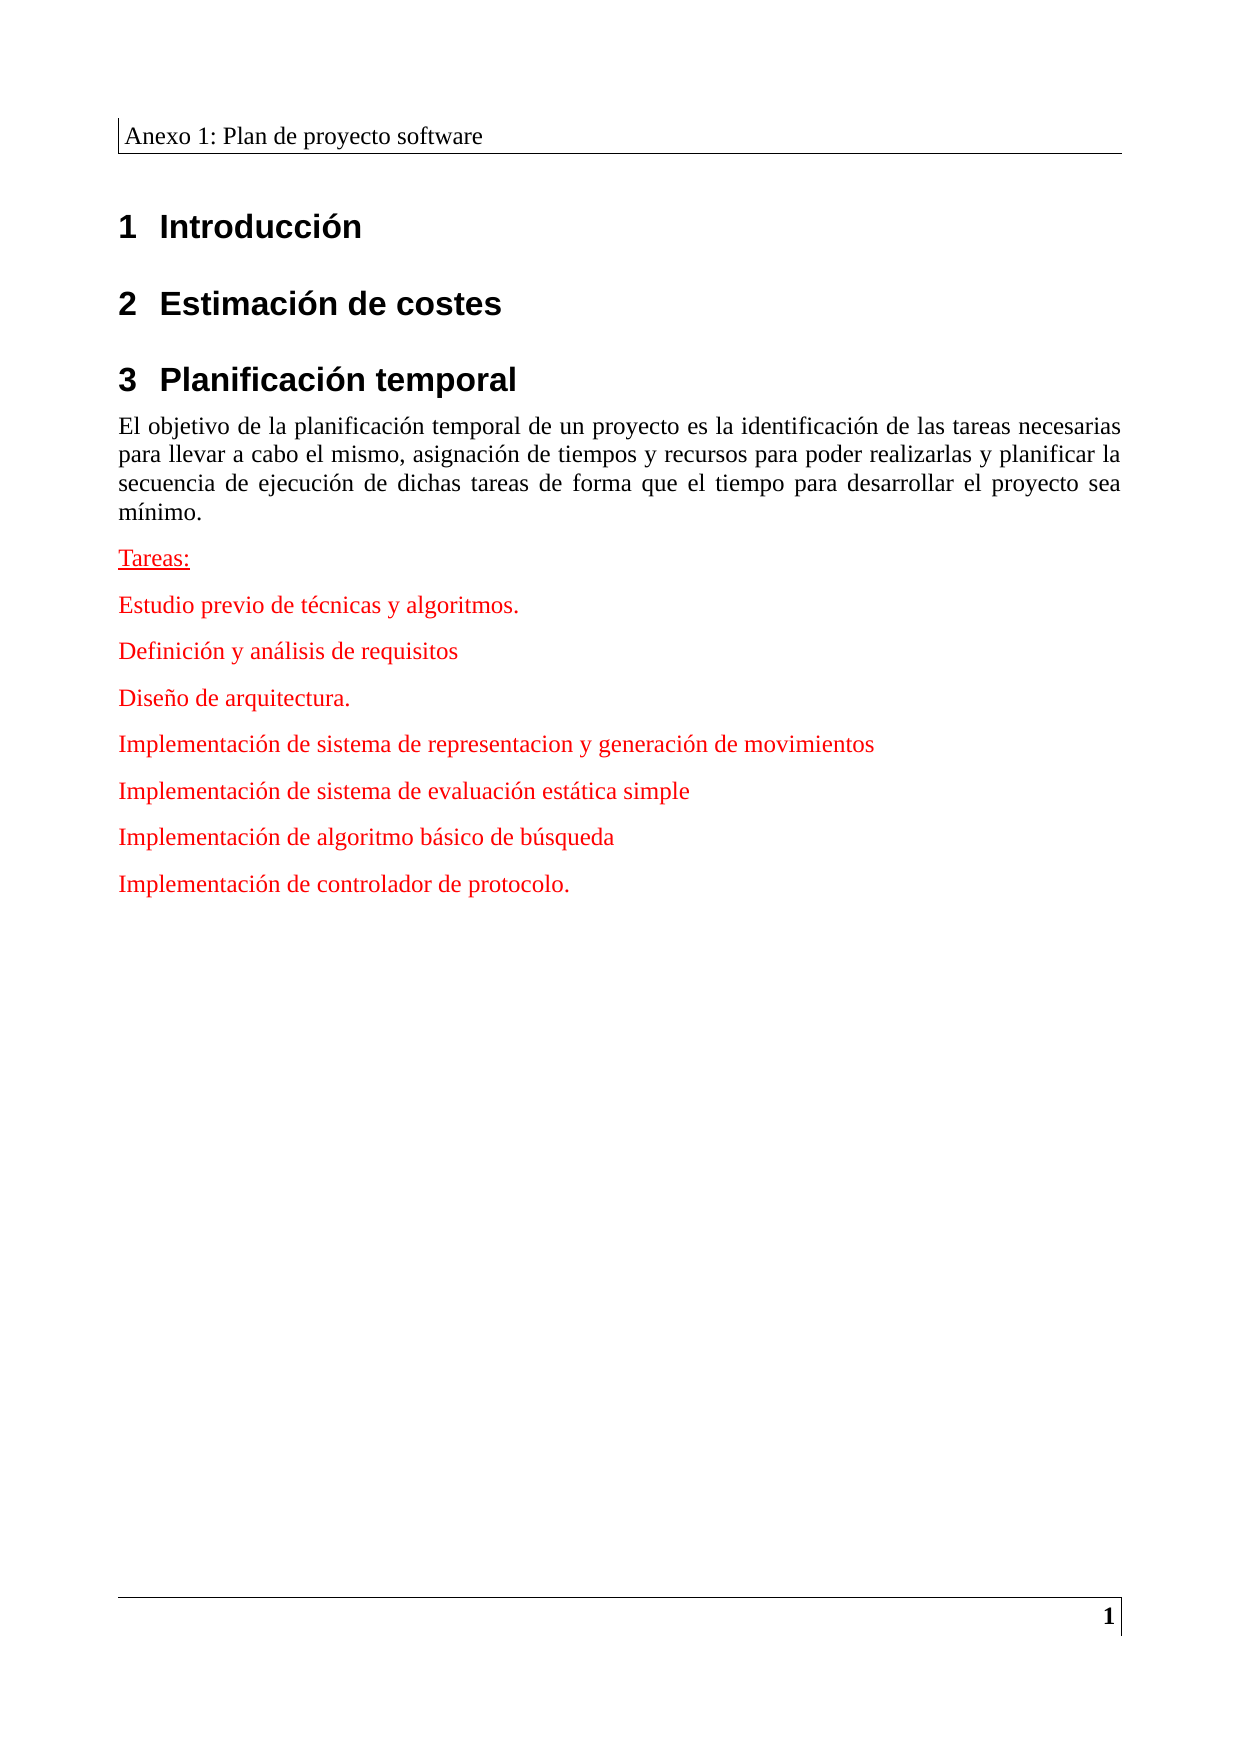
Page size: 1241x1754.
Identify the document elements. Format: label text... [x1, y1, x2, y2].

text Implementación de sistema de evaluación estática simple [118, 776, 1122, 804]
text Definición y análisis de requisitos [118, 636, 1122, 665]
text El objetivo de la planificación temporal de un proyecto es la identificación de las tareas necesarias para llevar a cabo el mismo, asignación de tiempos y recursos para poder realizarlas y planificar la secuencia de ejecución de dichas tareas de forma que el tiempo para desarrollar el proyecto sea mínimo. [118, 411, 1122, 526]
subtitle Estimación de costes [118, 283, 1122, 322]
subtitle Introducción [118, 207, 1122, 246]
text Implementación de sistema de representacion y generación de movimientos [118, 729, 1122, 758]
text Implementación de algoritmo básico de búsqueda [118, 822, 1122, 851]
text Diseño de arquitectura. [118, 683, 1122, 712]
text Tareas: [118, 543, 1122, 572]
text Implementación de controlador de protocolo. [118, 869, 1122, 897]
subtitle Planificación temporal [118, 359, 1122, 398]
text Estudio previo de técnicas y algoritmos. [118, 590, 1122, 619]
